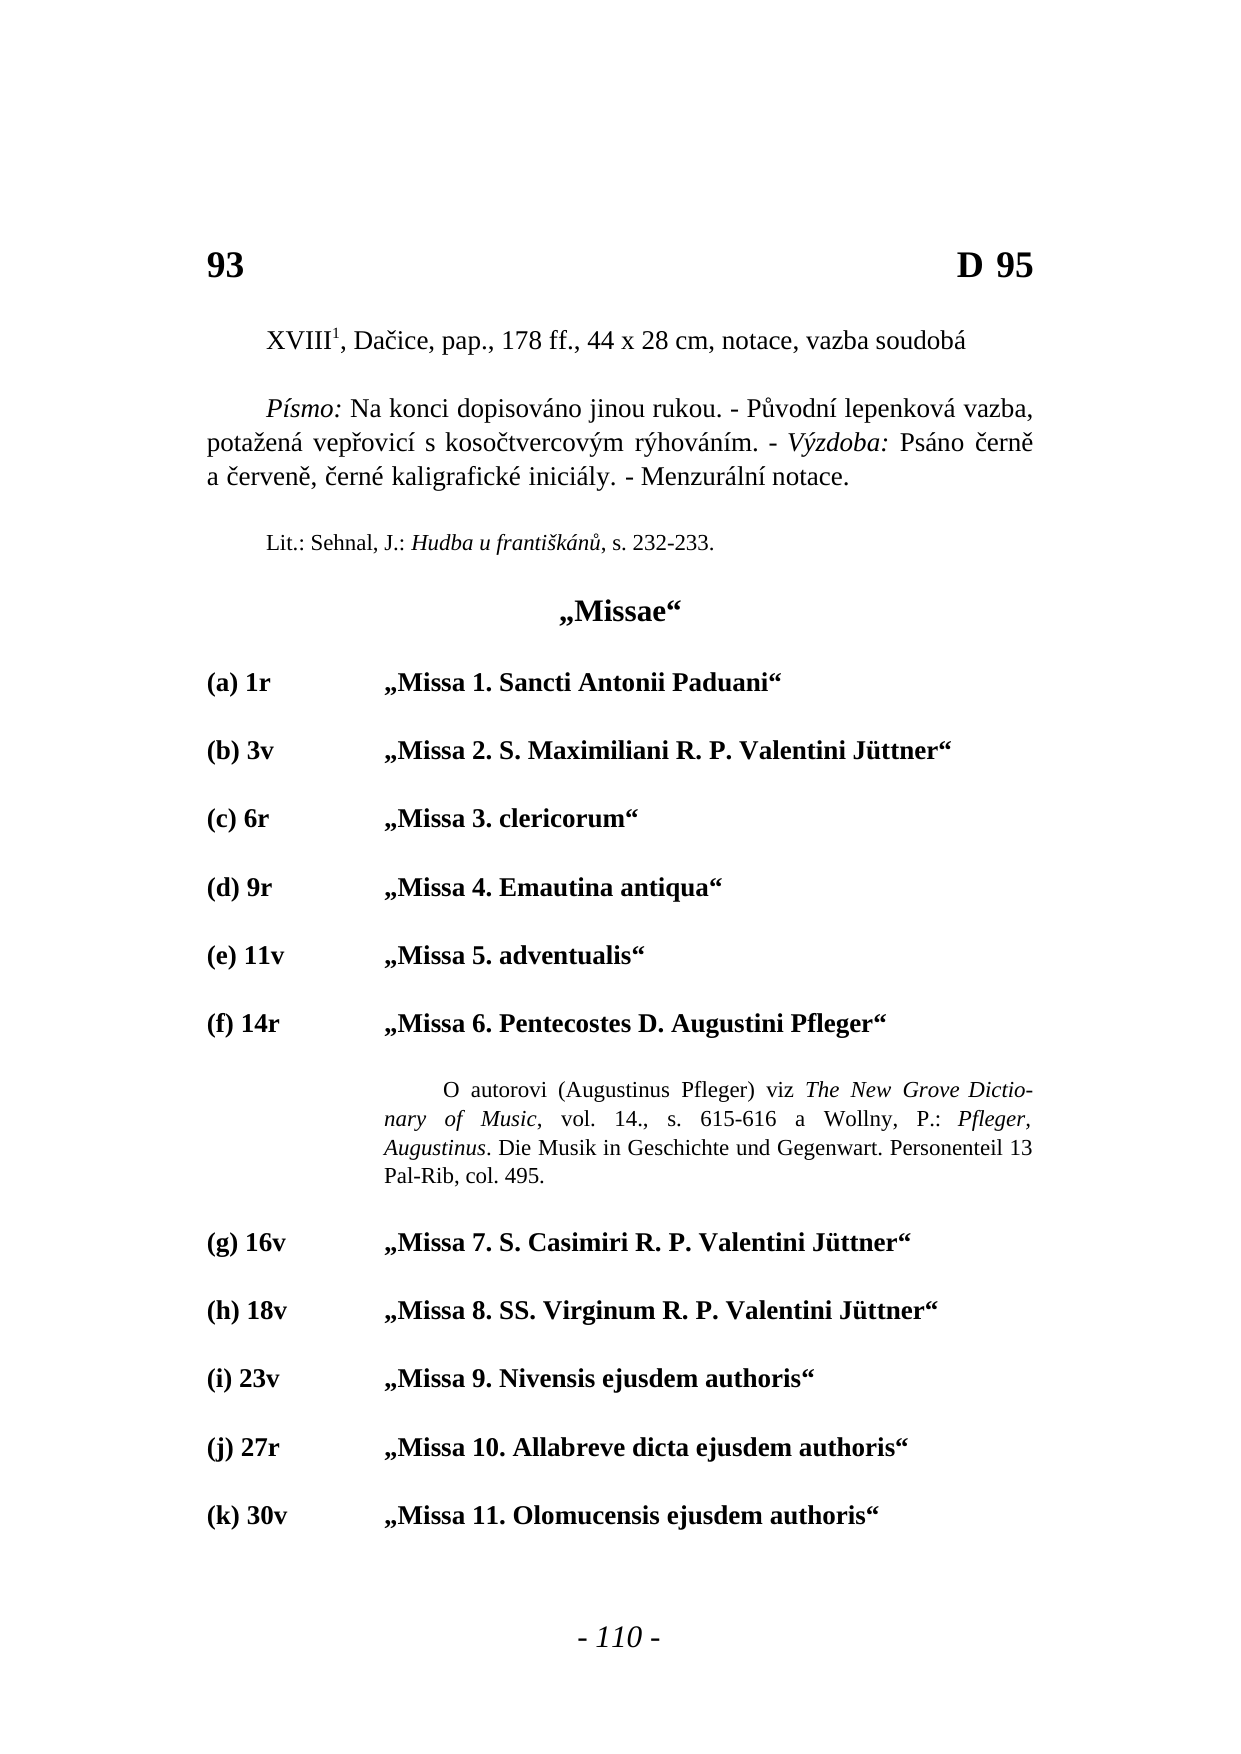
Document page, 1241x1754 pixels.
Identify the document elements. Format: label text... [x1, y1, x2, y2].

text (k) 30v „Missa 11. Olomucensis ejusdem authoris“ [207, 1499, 1033, 1530]
text 93 D 95 [207, 242, 1033, 285]
text (d) 9r „Missa 4. Emautina antiqua“ [207, 871, 1033, 902]
text (c) 6r „Missa 3. clericorum“ [207, 802, 1033, 833]
text (f) 14r „Missa 6. Pentecostes D. Augustini Pfleger“ [207, 1007, 1033, 1038]
text (e) 11v „Missa 5. adventualis“ [207, 939, 1033, 970]
text (b) 3v „Missa 2. S. Maximiliani R. P. Valentini Jüttner“ [207, 734, 1033, 765]
text Písmo: Na konci dopisováno jinou rukou. - Původní lepenková vazba, potažená vepřovicí s kosočtvercovým rýhováním. - Výzdoba: Psáno černě a červeně, černé kaligrafické iniciály. - Menzurální notace. [207, 392, 1033, 492]
text O autorovi (Augustinus Pfleger) viz The New Grove Dictio- nary of Music, vol. 14., s. 615-616 a Wollny, P.: Pfleger, Augustinus. Die Musik in Geschichte und Gegenwart. Personenteil 13 Pal-Rib, col. 495. [384, 1076, 1033, 1189]
text (i) 23v „Missa 9. Nivensis ejusdem authoris“ [207, 1362, 1033, 1393]
text (g) 16v „Missa 7. S. Casimiri R. P. Valentini Jüttner“ [207, 1226, 1033, 1257]
text (h) 18v „Missa 8. SS. Virginum R. P. Valentini Jüttner“ [207, 1294, 1033, 1325]
text Lit.: Sehnal, J.: Hudba u františkánů, s. 232-233. [207, 529, 1033, 555]
text XVIII1, Dačice, pap., 178 ff., 44 x 28 cm, notace, vazba soudobá [207, 324, 1033, 355]
text (j) 27r „Missa 10. Allabreve dicta ejusdem authoris“ [207, 1431, 1033, 1462]
text (a) 1r „Missa 1. Sancti Antonii Paduani“ [207, 666, 1033, 697]
text „Missae“ [207, 592, 1033, 628]
